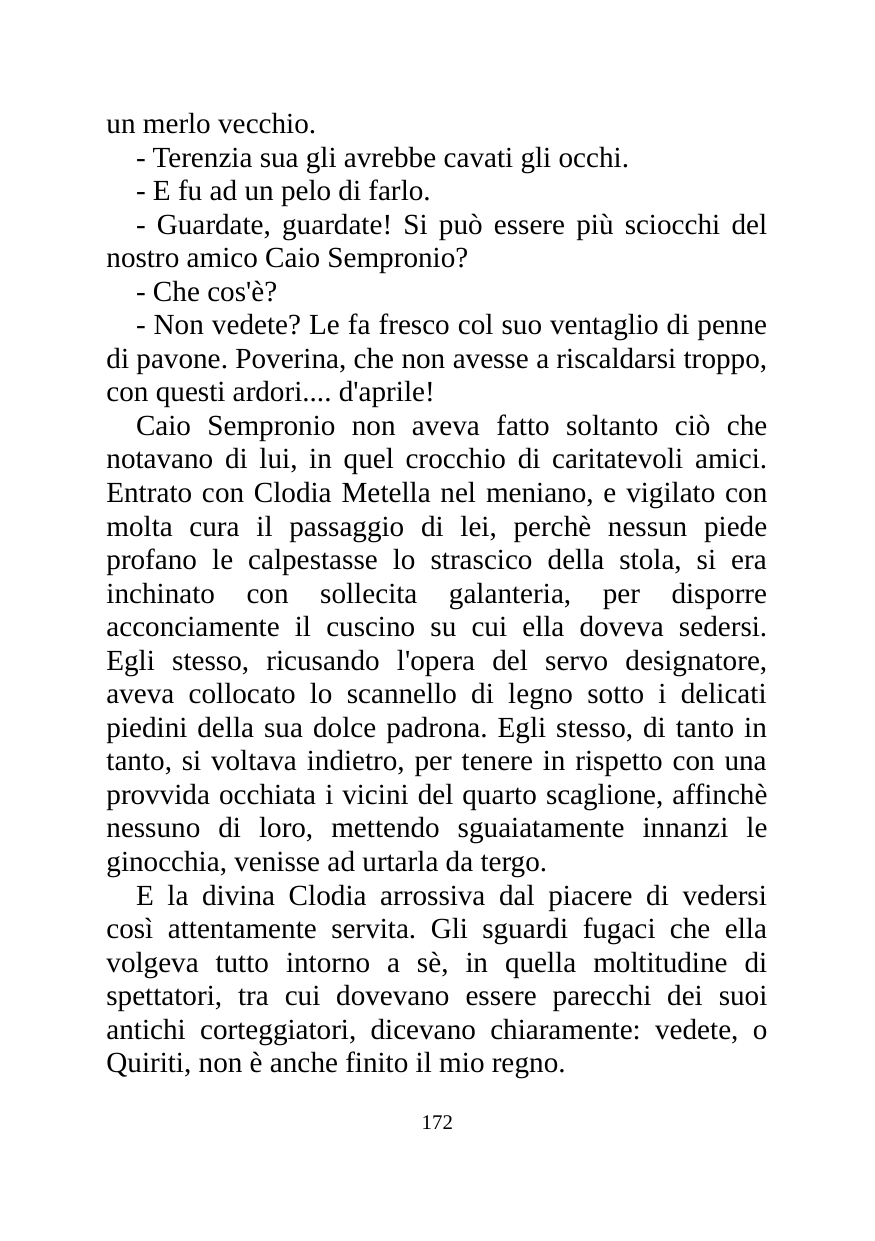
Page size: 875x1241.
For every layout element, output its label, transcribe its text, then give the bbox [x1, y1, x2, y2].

text - Non vedete? Le fa fresco col suo ventaglio di penne di pavone. Poverina, che non avesse a riscaldarsi troppo, con questi ardori.... d'aprile! [106, 307, 768, 408]
text - E fu ad un pelo di farlo. [106, 173, 768, 207]
text - Che cos'è? [106, 274, 768, 307]
text - Guardate, guardate! Si può essere più sciocchi del nostro amico Caio Sempronio? [106, 207, 768, 274]
text un merlo vecchio. [106, 106, 768, 140]
text E la divina Clodia arrossiva dal piacere di vedersi così attentamente servita. Gli sguardi fugaci che ella volgeva tutto intorno a sè, in quella moltitudine di spettatori, tra cui dovevano essere parecchi dei suoi antichi corteggiatori, dicevano chiaramente: vedete, o Quiriti, non è anche finito il mio regno. [106, 878, 768, 1079]
text Caio Sempronio non aveva fatto soltanto ciò che notavano di lui, in quel crocchio di caritatevoli amici. Entrato con Clodia Metella nel meniano, e vigilato con molta cura il passaggio di lei, perchè nessun piede profano le calpestasse lo strascico della stola, si era inchinato con sollecita galanteria, per disporre acconciamente il cuscino su cui ella doveva sedersi. Egli stesso, ricusando l'opera del servo designatore, aveva collocato lo scannello di legno sotto i delicati piedini della sua dolce padrona. Egli stesso, di tanto in tanto, si voltava indietro, per tenere in rispetto con una provvida occhiata i vicini del quarto scaglione, affinchè nessuno di loro, mettendo sguaiatamente innanzi le ginocchia, venisse ad urtarla da tergo. [106, 408, 768, 878]
text - Terenzia sua gli avrebbe cavati gli occhi. [106, 140, 768, 173]
